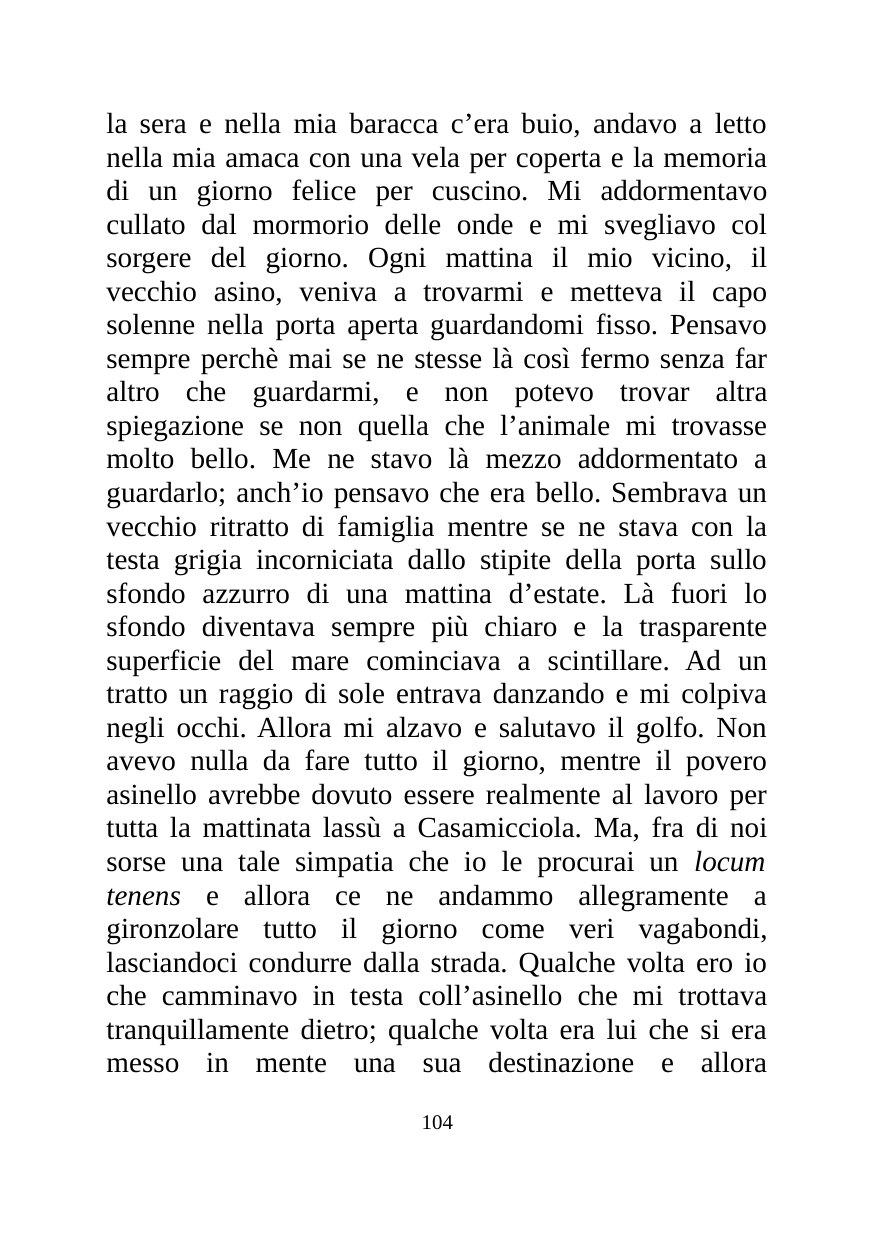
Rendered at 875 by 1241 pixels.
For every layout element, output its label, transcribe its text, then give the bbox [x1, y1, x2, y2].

text la sera e nella mia baracca c’era buio, andavo a letto nella mia amaca con una vela per coperta e la memoria di un giorno felice per cuscino. Mi addormentavo cullato dal mormorio delle onde e mi svegliavo col sorgere del giorno. Ogni mattina il mio vicino, il vecchio asino, veniva a trovarmi e metteva il capo solenne nella porta aperta guardandomi fisso. Pensavo sempre perchè mai se ne stesse là così fermo senza far altro che guardarmi, e non potevo trovar altra spiegazione se non quella che l’animale mi trovasse molto bello. Me ne stavo là mezzo addormentato a guardarlo; anch’io pensavo che era bello. Sembrava un vecchio ritratto di famiglia mentre se ne stava con la testa grigia incorniciata dallo stipite della porta sullo sfondo azzurro di una mattina d’estate. Là fuori lo sfondo diventava sempre più chiaro e la trasparente superficie del mare cominciava a scintillare. Ad un tratto un raggio di sole entrava danzando e mi colpiva negli occhi. Allora mi alzavo e salutavo il golfo. Non avevo nulla da fare tutto il giorno, mentre il povero asinello avrebbe dovuto essere realmente al lavoro per tutta la mattinata lassù a Casamicciola. Ma, fra di noi sorse una tale simpatia che io le procurai un locum tenens e allora ce ne andammo allegramente a gironzolare tutto il giorno come veri vagabondi, lasciandoci condurre dalla strada. Qualche volta ero io che camminavo in testa coll’asinello che mi trottava tranquillamente dietro; qualche volta era lui che si era messo in mente una sua destinazione e allora [106, 106, 768, 1079]
